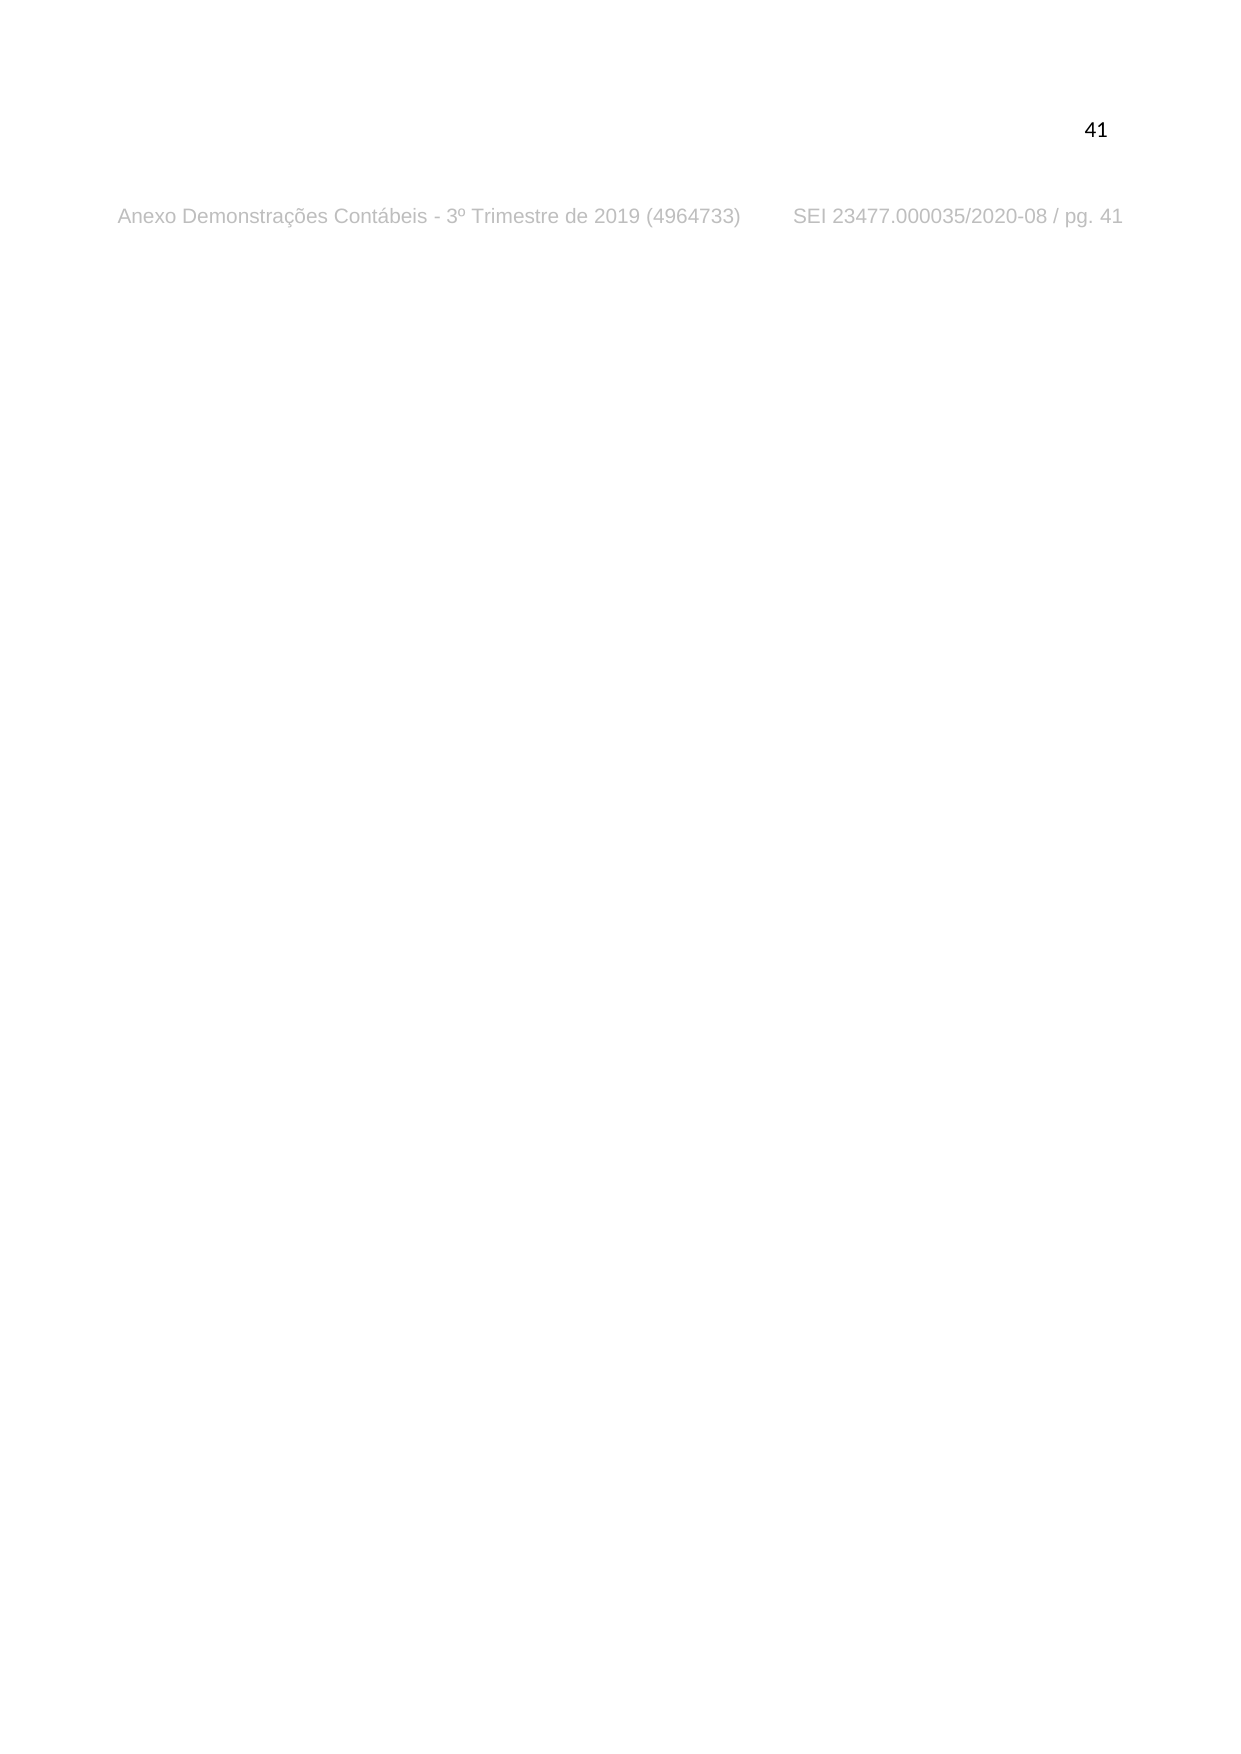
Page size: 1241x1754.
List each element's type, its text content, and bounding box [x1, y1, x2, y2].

text Anexo Demonstrações Contábeis - 3º Trimestre de 2019 (4964733) SEI 23477.000035/2020-08 / pg. 41 [117, 204, 1154, 228]
text 41 [1084, 115, 1154, 143]
